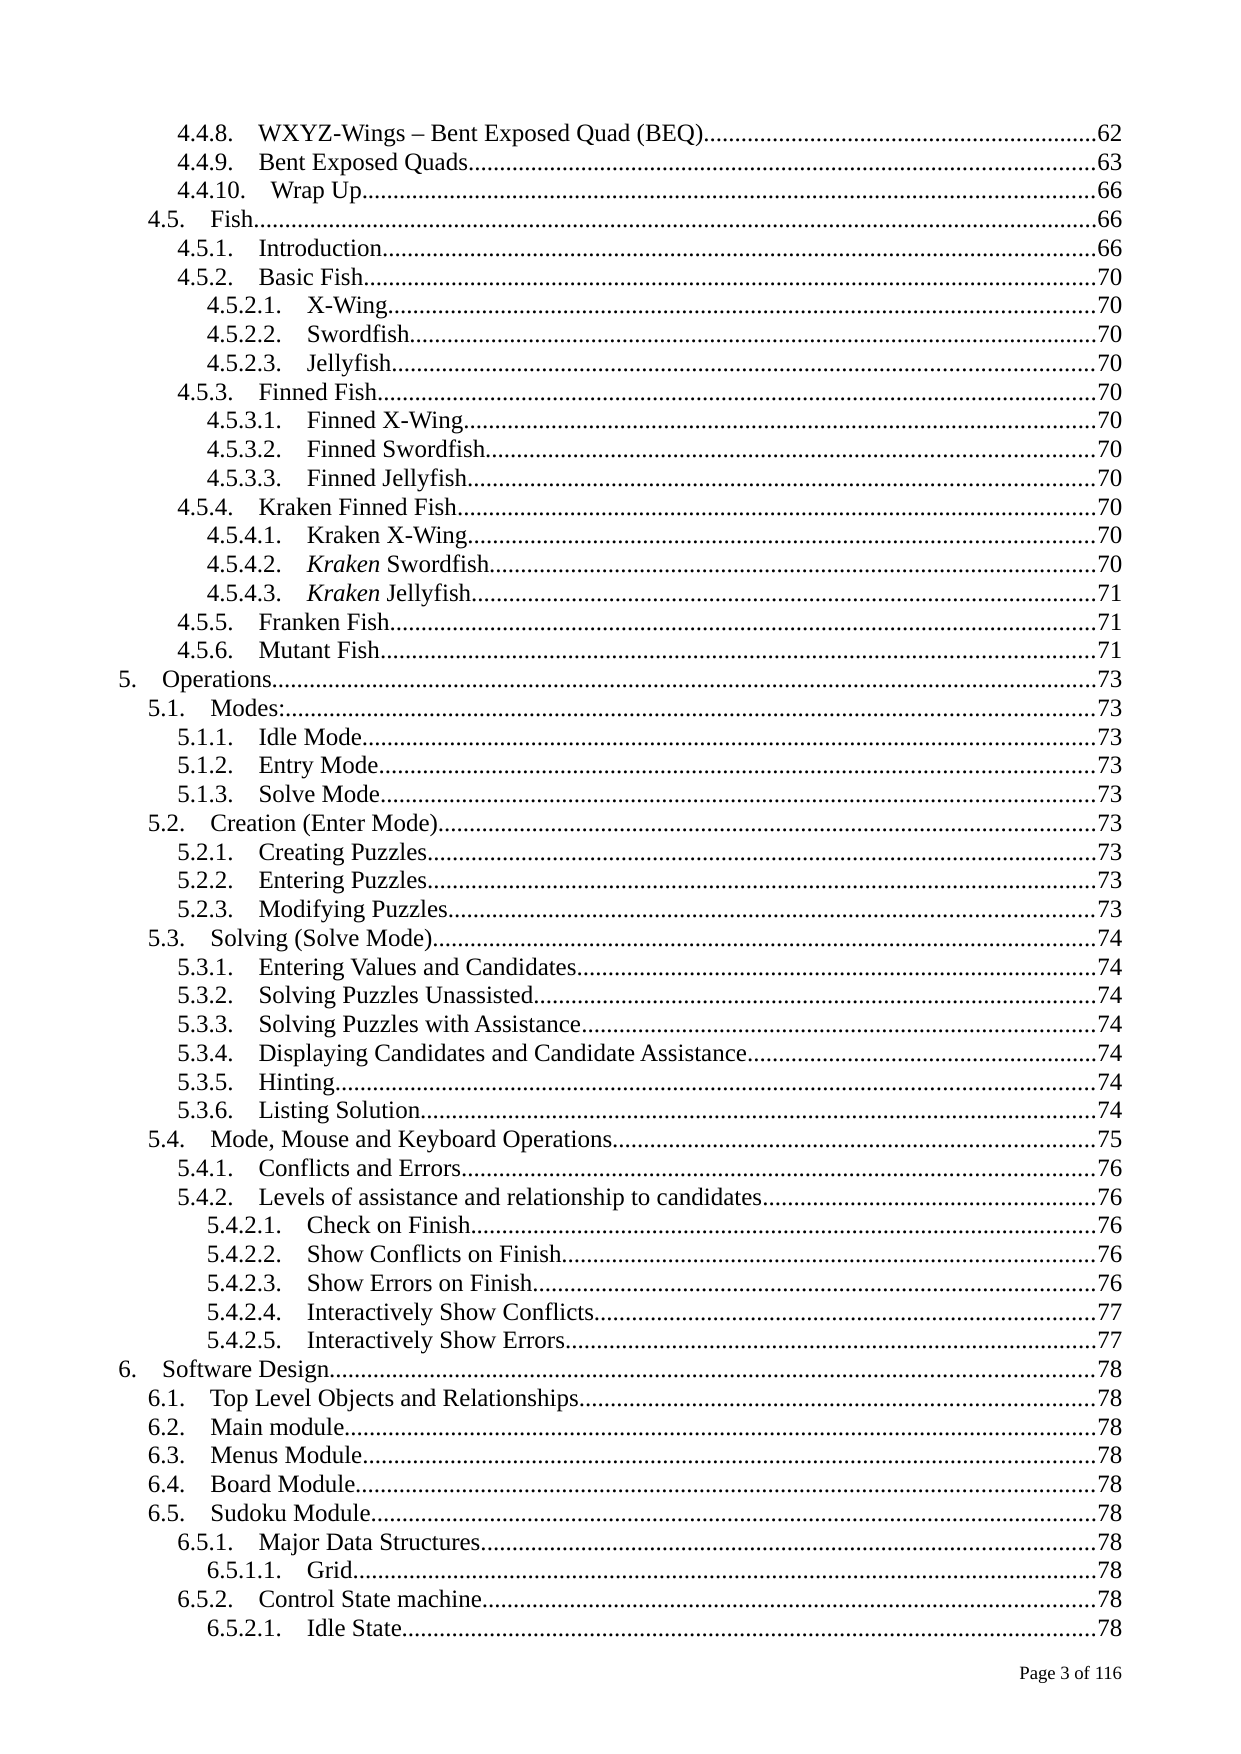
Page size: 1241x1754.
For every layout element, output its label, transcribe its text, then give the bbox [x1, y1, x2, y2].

text 5.4.2.5. Interactively Show Errors 77 [207, 1326, 1122, 1354]
text 5. Operations 73 [118, 664, 1122, 693]
text 4.5.4. Kraken Finned Fish 70 [177, 492, 1122, 521]
text 4.5.4.2. Kraken Swordfish 70 [207, 549, 1122, 578]
text 6.4. Board Module 78 [148, 1469, 1122, 1498]
text 6.5.1. Major Data Structures. 78 [177, 1527, 1122, 1556]
text 5.3.6. Listing Solution 74 [177, 1096, 1122, 1124]
text 5.2.1. Creating Puzzles 73 [177, 837, 1122, 866]
text 5.3.1. Entering Values and Candidates 74 [177, 952, 1122, 981]
text 4.5.1. Introduction 66 [177, 233, 1122, 262]
text 6.5.1.1. Grid. 78 [207, 1556, 1122, 1584]
text 4.4.8. WXYZ-Wings – Bent Exposed Quad (BEQ) 62 [177, 118, 1122, 147]
text 5.4.2.1. Check on Finish. 76 [207, 1211, 1122, 1239]
text 6.2. Main module 78 [148, 1412, 1122, 1441]
text 4.5.2. Basic Fish 70 [177, 262, 1122, 291]
text 5.2. Creation (Enter Mode) 73 [148, 808, 1122, 837]
text 5.4.1. Conflicts and Errors 76 [177, 1153, 1122, 1182]
text 6.1. Top Level Objects and Relationships 78 [148, 1383, 1122, 1412]
text 6.5.2.1. Idle State 78 [207, 1613, 1122, 1642]
text 4.5.6. Mutant Fish 71 [177, 636, 1122, 664]
text 5.1.3. Solve Mode 73 [177, 779, 1122, 808]
text 4.4.9. Bent Exposed Quads 63 [177, 147, 1122, 176]
text 5.4.2. Levels of assistance and relationship to candidates 76 [177, 1182, 1122, 1211]
text 4.5.2.2. Swordfish 70 [207, 319, 1122, 348]
text 5.4.2.2. Show Conflicts on Finish 76 [207, 1239, 1122, 1268]
text 5.4.2.3. Show Errors on Finish 76 [207, 1268, 1122, 1297]
text 5.1. Modes: 73 [148, 693, 1122, 722]
text 5.3.3. Solving Puzzles with Assistance 74 [177, 1009, 1122, 1038]
text 5.4. Mode, Mouse and Keyboard Operations 75 [148, 1124, 1122, 1153]
text 5.3.5. Hinting 74 [177, 1067, 1122, 1096]
text 4.5.2.1. X-Wing 70 [207, 291, 1122, 319]
text 4.4.10. Wrap Up. 66 [177, 176, 1122, 204]
text 6.3. Menus Module 78 [148, 1441, 1122, 1469]
text 4.5.3.1. Finned X-Wing 70 [207, 406, 1122, 434]
text 5.2.3. Modifying Puzzles 73 [177, 894, 1122, 923]
text 4.5.3. Finned Fish 70 [177, 377, 1122, 406]
text 5.3. Solving (Solve Mode) 74 [148, 923, 1122, 952]
text 5.3.4. Displaying Candidates and Candidate Assistance 74 [177, 1038, 1122, 1067]
text 4.5. Fish 66 [148, 204, 1122, 233]
text 6.5. Sudoku Module 78 [148, 1498, 1122, 1527]
text 6. Software Design 78 [118, 1354, 1122, 1383]
text 4.5.5. Franken Fish. 71 [177, 607, 1122, 636]
text 4.5.4.3. Kraken Jellyfish 71 [207, 578, 1122, 607]
text 5.2.2. Entering Puzzles 73 [177, 866, 1122, 894]
text 4.5.2.3. Jellyfish 70 [207, 348, 1122, 377]
text 5.1.2. Entry Mode 73 [177, 751, 1122, 779]
text 4.5.3.2. Finned Swordfish 70 [207, 434, 1122, 463]
text 5.4.2.4. Interactively Show Conflicts 77 [207, 1297, 1122, 1326]
text 5.3.2. Solving Puzzles Unassisted 74 [177, 981, 1122, 1009]
text 6.5.2. Control State machine 78 [177, 1584, 1122, 1613]
text 4.5.3.3. Finned Jellyfish 70 [207, 463, 1122, 492]
text 4.5.4.1. Kraken X-Wing 70 [207, 521, 1122, 549]
text 5.1.1. Idle Mode 73 [177, 722, 1122, 751]
